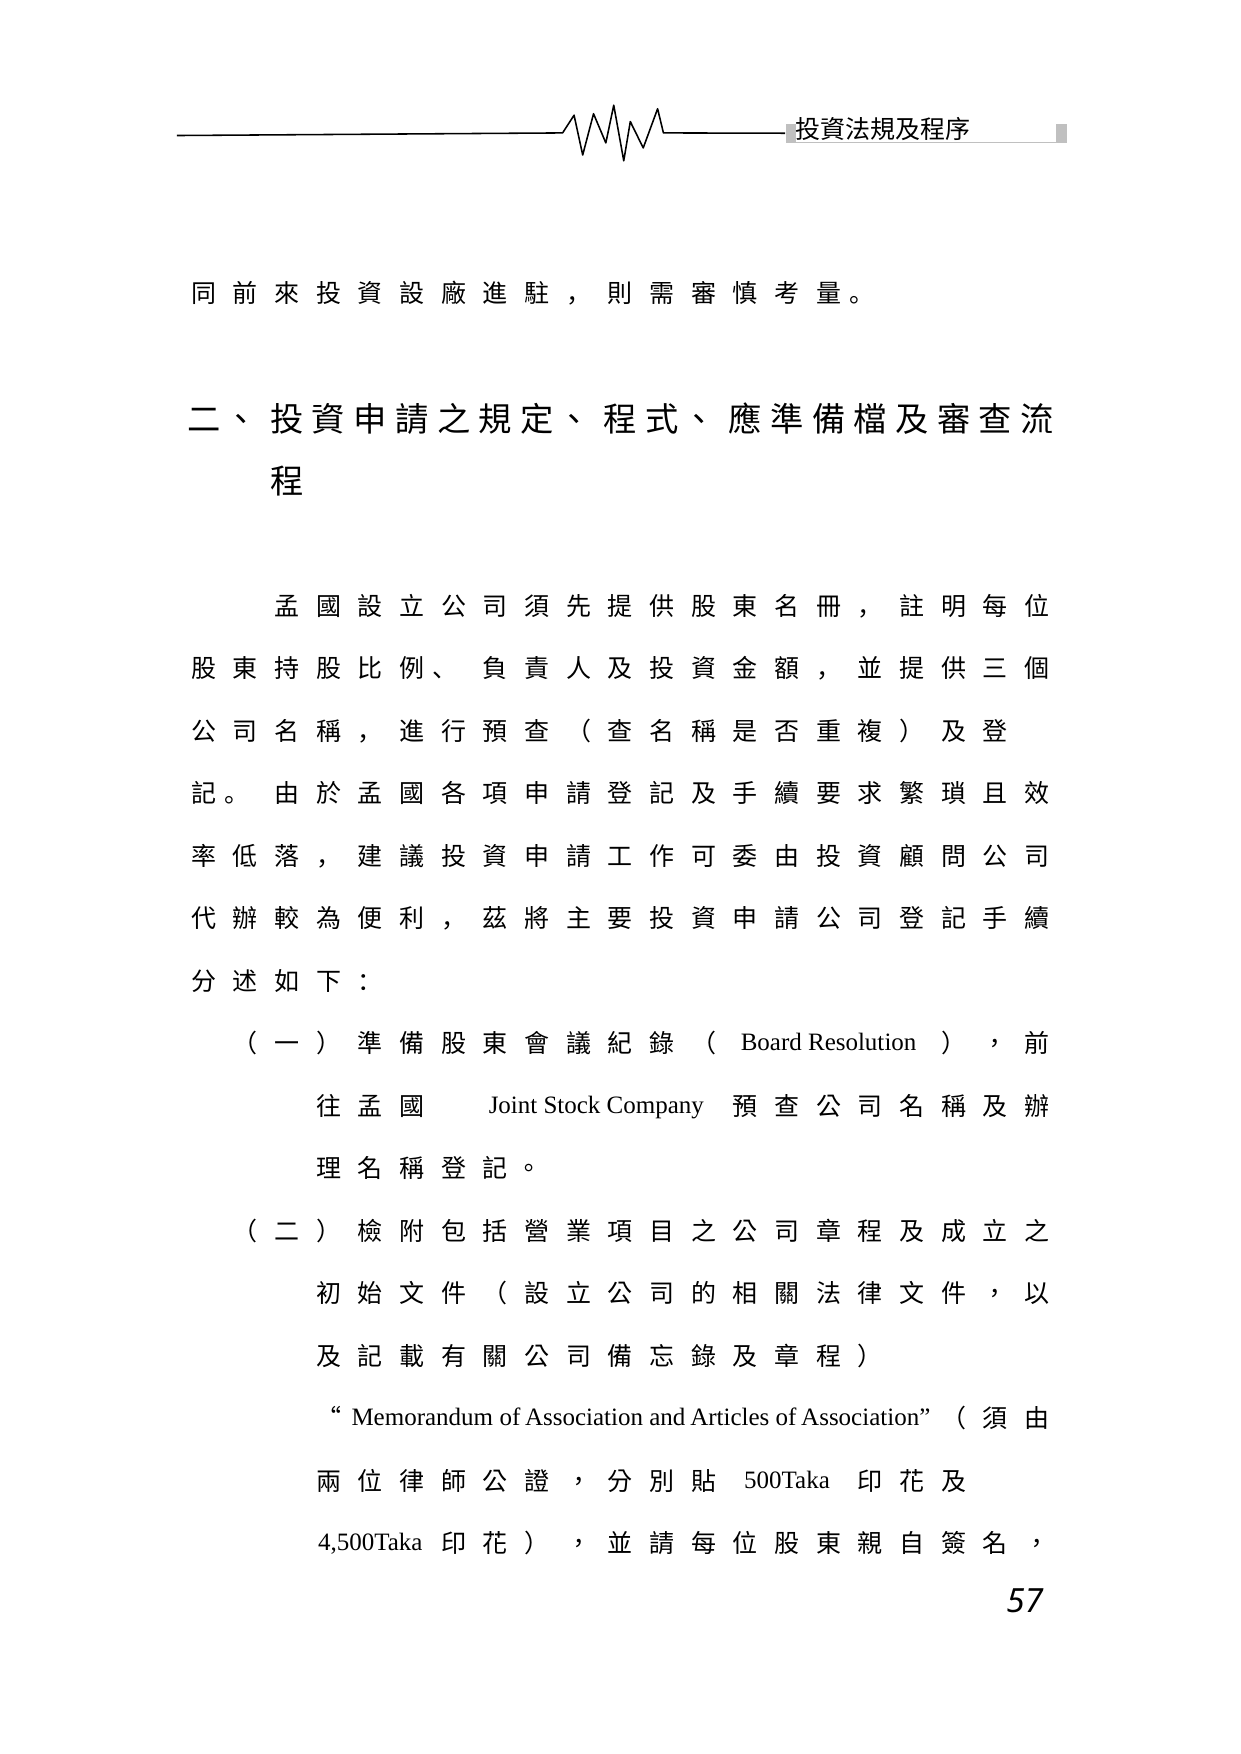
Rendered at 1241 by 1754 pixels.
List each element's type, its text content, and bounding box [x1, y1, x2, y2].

text （二）檢附包括營業項目之公司章程及成立之初始文件（設立公司的相關法律文件，以及記載有關公司備忘錄及章程）“Memorandum of Association and Articles of Association”（須由兩位律師公證，分別貼500Taka印花及4,500Taka印花），並請每位股東親自簽名， [207, 1188, 1058, 1563]
text 孟國設立公司須先提供股東名冊，註明每位股東持股比例、負責人及投資金額，並提供三個公司名稱，進行預查（查名稱是否重複）及登記。由於孟國各項申請登記及手續要求繁瑣且效率低落，建議投資申請工作可委由投資顧問公司代辦較為便利，茲將主要投資申請公司登記手續分述如下： [183, 563, 1058, 1000]
text 同前來投資設廠進駐，則需審慎考量。 [183, 250, 1058, 313]
text 二、投資申請之規定、程式、應準備檔及審查流程 [183, 375, 1058, 500]
text （一）準備股東會議紀錄（Board Resolution），前往孟國 Joint Stock Company 預查公司名稱及辦理名稱登記。 [207, 1000, 1058, 1188]
